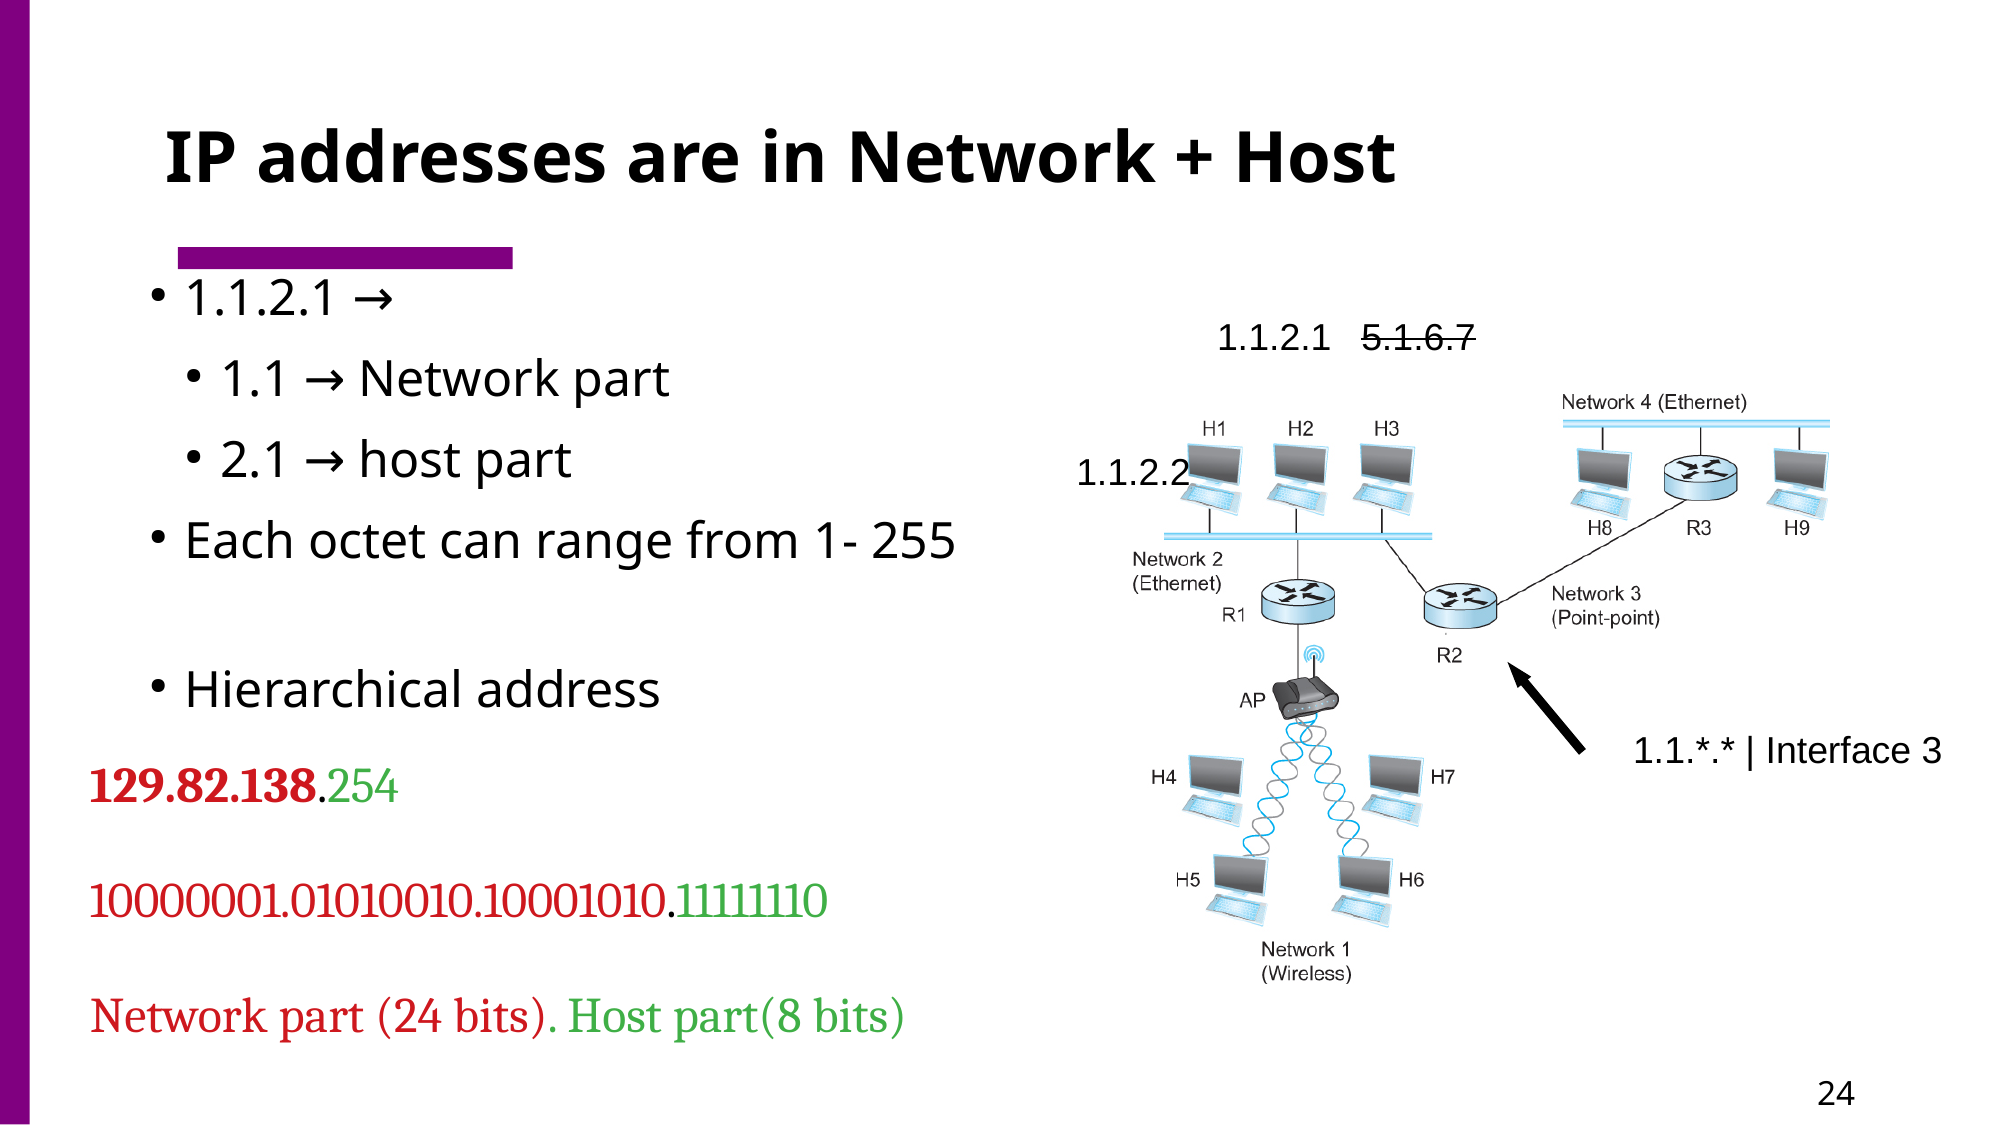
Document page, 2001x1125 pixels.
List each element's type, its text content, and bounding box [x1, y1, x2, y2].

text_box 1.1.2.1 → 1.1 → Network part 2.1 → host part Each octet can range from 1- 255 Hierarchical address [63, 254, 1921, 1087]
text_box 5.1.6.7 [1347, 308, 1491, 366]
text_box 1.1.*.* | Interface 3 [1618, 721, 1988, 779]
text_box 1.1.2.2 [1061, 443, 1206, 501]
picture [1132, 391, 1830, 984]
text_box 1.1.2.1 [1202, 308, 1347, 366]
text_box 129.82.138.254 10000001.01010010.10001010.11111110 Network part (24 bits). Host part(8 bits) [75, 750, 1096, 1125]
text_box IP addresses are in Network + Host [151, 0, 1849, 212]
